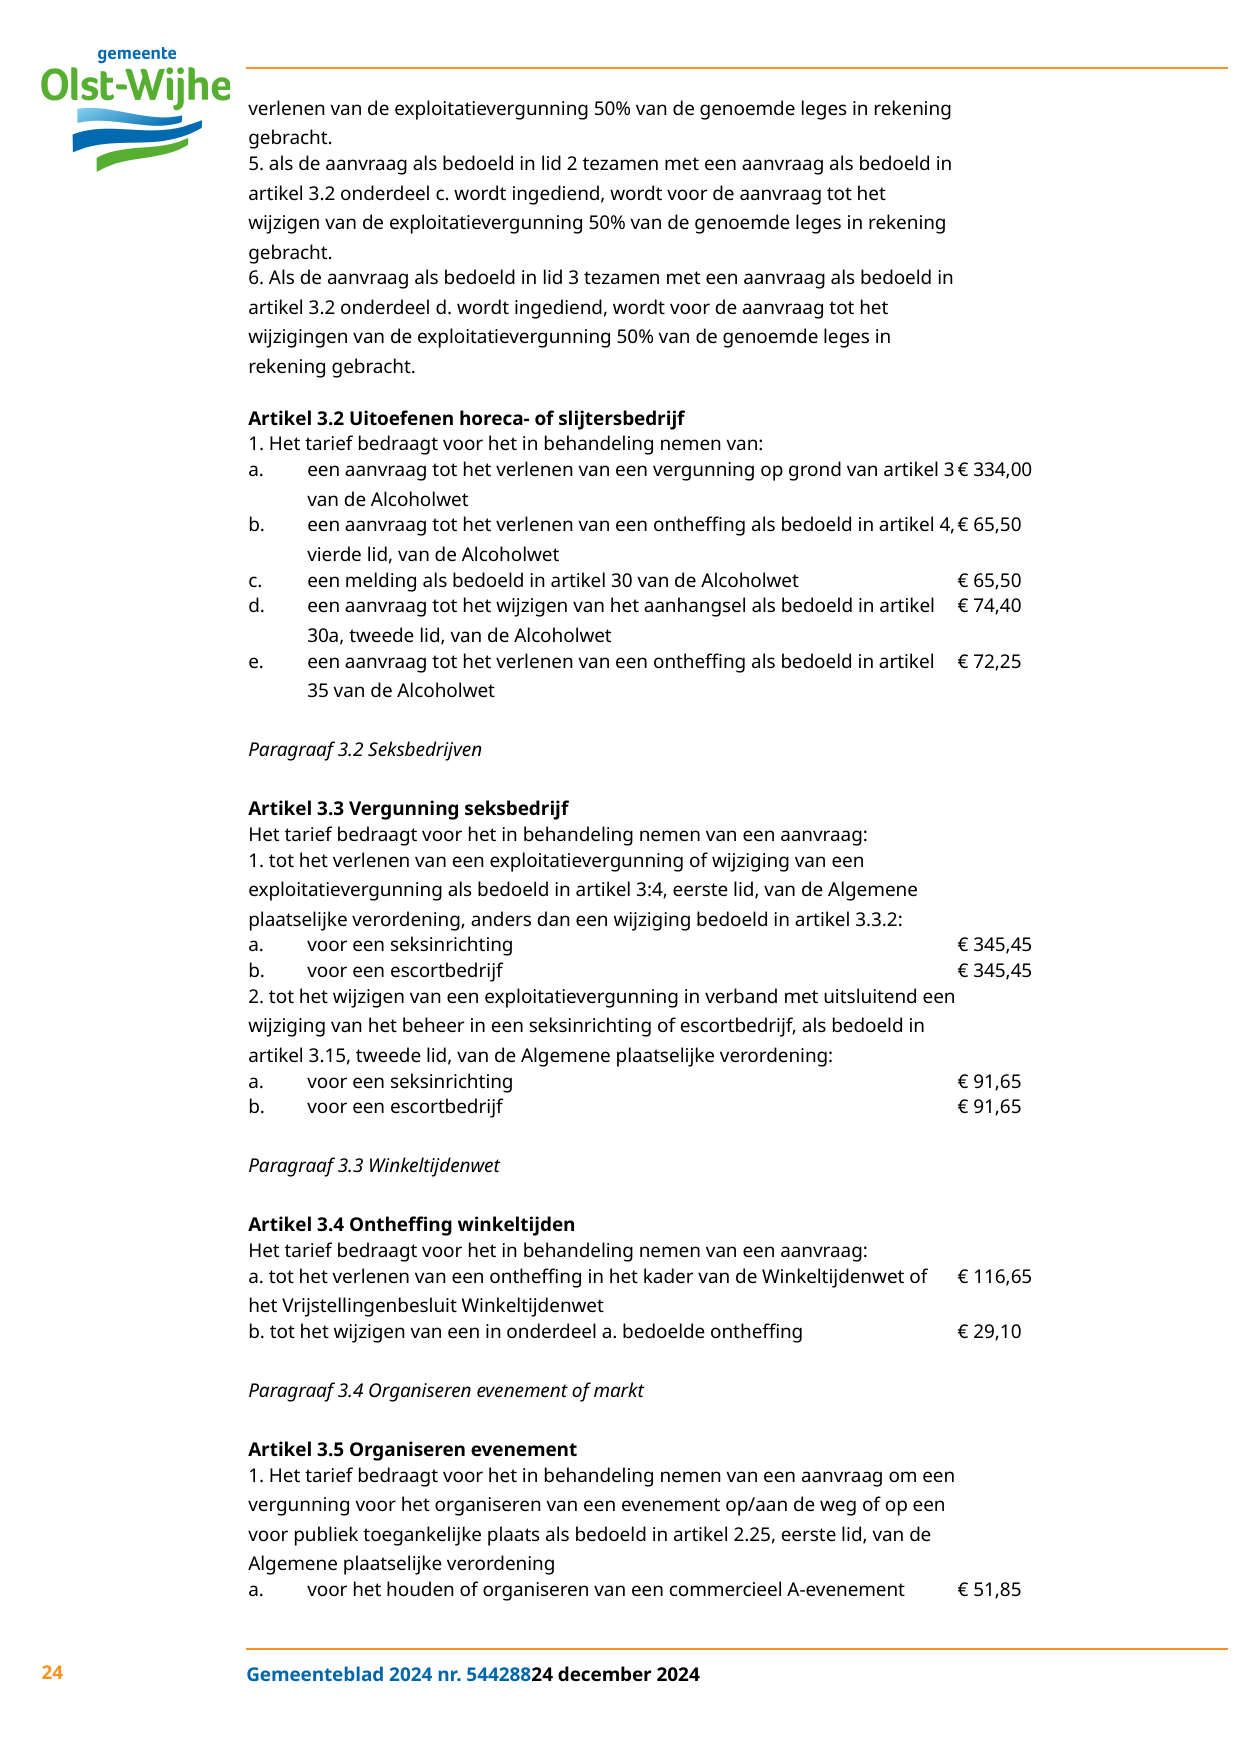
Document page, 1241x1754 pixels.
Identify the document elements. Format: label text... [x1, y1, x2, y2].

table_cell voor een seksinrichting [248, 932, 957, 957]
table_cell b. tot het wijzigen van een in onderdeel a. bedoelde ontheffing [248, 1318, 957, 1344]
table_cell een aanvraag tot het verlenen van een vergunning op grond van artikel 3 van de Alcoholwet [248, 456, 957, 512]
table_cell 1. tot het verlenen van een exploitatievergunning of wijziging van een exploitatievergunning als bedoeld in artikel 3:4, eerste lid, van de Algemene plaatselijke verordening, anders dan een wijziging bedoeld in artikel 3.3.2: [248, 847, 957, 932]
table_cell 2. tot het wijzigen van een exploitatievergunning in verband met uitsluitend een wijziging van het beheer in een seksinrichting of escortbedrijf, als bedoeld in artikel 3.15, tweede lid, van de Algemene plaatselijke verordening: [248, 983, 957, 1068]
table_cell [958, 847, 1152, 932]
table_cell a. tot het verlenen van een ontheffing in het kader van de Winkeltijdenwet of het Vrijstellingenbesluit Winkeltijdenwet [248, 1263, 957, 1318]
text Paragraaf 3.4 Organiseren evenement of markt [248, 1377, 1152, 1403]
table_cell een aanvraag tot het verlenen van een ontheffing als bedoeld in artikel 4, vierde lid, van de Alcoholwet [248, 512, 957, 567]
table_cell 6. Als de aanvraag als bedoeld in lid 3 tezamen met een aanvraag als bedoeld in artikel 3.2 onderdeel d. wordt ingediend, wordt voor de aanvraag tot het wijzigingen van de exploitatievergunning 50% van de genoemde leges in rekening gebracht. [248, 265, 957, 379]
table_cell [958, 821, 1152, 847]
table_cell € 74,40 [958, 593, 1152, 648]
table_cell [958, 379, 1152, 405]
text Paragraaf 3.3 Winkeltijdenwet [248, 1152, 1152, 1178]
table_cell [958, 405, 1152, 431]
table_cell een melding als bedoeld in artikel 30 van de Alcoholwet [248, 567, 957, 593]
table_cell 1. Het tarief bedraagt voor het in behandeling nemen van een aanvraag om een vergunning voor het organiseren van een evenement op/aan de weg of op een voor publiek toegankelijke plaats als bedoeld in artikel 2.25, eerste lid, van de Algemene plaatselijke verordening [248, 1462, 957, 1576]
table_cell Het tarief bedraagt voor het in behandeling nemen van een aanvraag: [248, 821, 957, 847]
table_cell Artikel 3.2 Uitoefenen horeca- of slijtersbedrijf [248, 405, 957, 431]
table_cell een aanvraag tot het wijzigen van het aanhangsel als bedoeld in artikel 30a, tweede lid, van de Alcoholwet [248, 593, 957, 648]
table_cell 5. als de aanvraag als bedoeld in lid 2 tezamen met een aanvraag als bedoeld in artikel 3.2 onderdeel c. wordt ingediend, wordt voor de aanvraag tot het wijzigen van de exploitatievergunning 50% van de genoemde leges in rekening gebracht. [248, 150, 957, 264]
table_header Artikel 3.3 Vergunning seksbedrijf [248, 795, 957, 821]
table_cell [248, 379, 957, 405]
table_cell € 334,00 [958, 456, 1152, 512]
table_cell [958, 150, 1152, 264]
table_cell Het tarief bedraagt voor het in behandeling nemen van een aanvraag: [248, 1237, 957, 1263]
table_cell verlenen van de exploitatievergunning 50% van de genoemde leges in rekening gebracht. [248, 95, 957, 150]
table_cell € 345,45 [958, 932, 1152, 957]
picture [41, 47, 231, 172]
table_cell € 72,25 [958, 648, 1152, 703]
table_cell voor het houden of organiseren van een commercieel A-evenement [248, 1576, 957, 1602]
table_cell € 91,65 [958, 1094, 1152, 1119]
table_cell € 65,50 [958, 567, 1152, 593]
table_cell voor een escortbedrijf [248, 958, 957, 983]
table_header Artikel 3.4 Ontheffing winkeltijden [248, 1212, 957, 1237]
table_cell [958, 431, 1152, 456]
table_header [958, 1212, 1152, 1237]
table_cell [958, 1237, 1152, 1263]
table_cell een aanvraag tot het verlenen van een ontheffing als bedoeld in artikel 35 van de Alcoholwet [248, 648, 957, 703]
table_cell € 65,50 [958, 512, 1152, 567]
table_cell € 116,65 [958, 1263, 1152, 1318]
table_cell 1. Het tarief bedraagt voor het in behandeling nemen van: [248, 431, 957, 456]
table_cell voor een seksinrichting [248, 1068, 957, 1094]
table_header [958, 1436, 1152, 1462]
table_cell [958, 1462, 1152, 1576]
table_cell € 345,45 [958, 958, 1152, 983]
text Paragraaf 3.2 Seksbedrijven [248, 736, 1152, 762]
table_cell [958, 983, 1152, 1068]
table_cell € 29,10 [958, 1318, 1152, 1344]
table_header Artikel 3.5 Organiseren evenement [248, 1436, 957, 1462]
table_cell € 51,85 [958, 1576, 1152, 1602]
table_cell voor een escortbedrijf [248, 1094, 957, 1119]
table_header [958, 795, 1152, 821]
table_cell [958, 95, 1152, 150]
table_cell [958, 265, 1152, 379]
table_cell € 91,65 [958, 1068, 1152, 1094]
